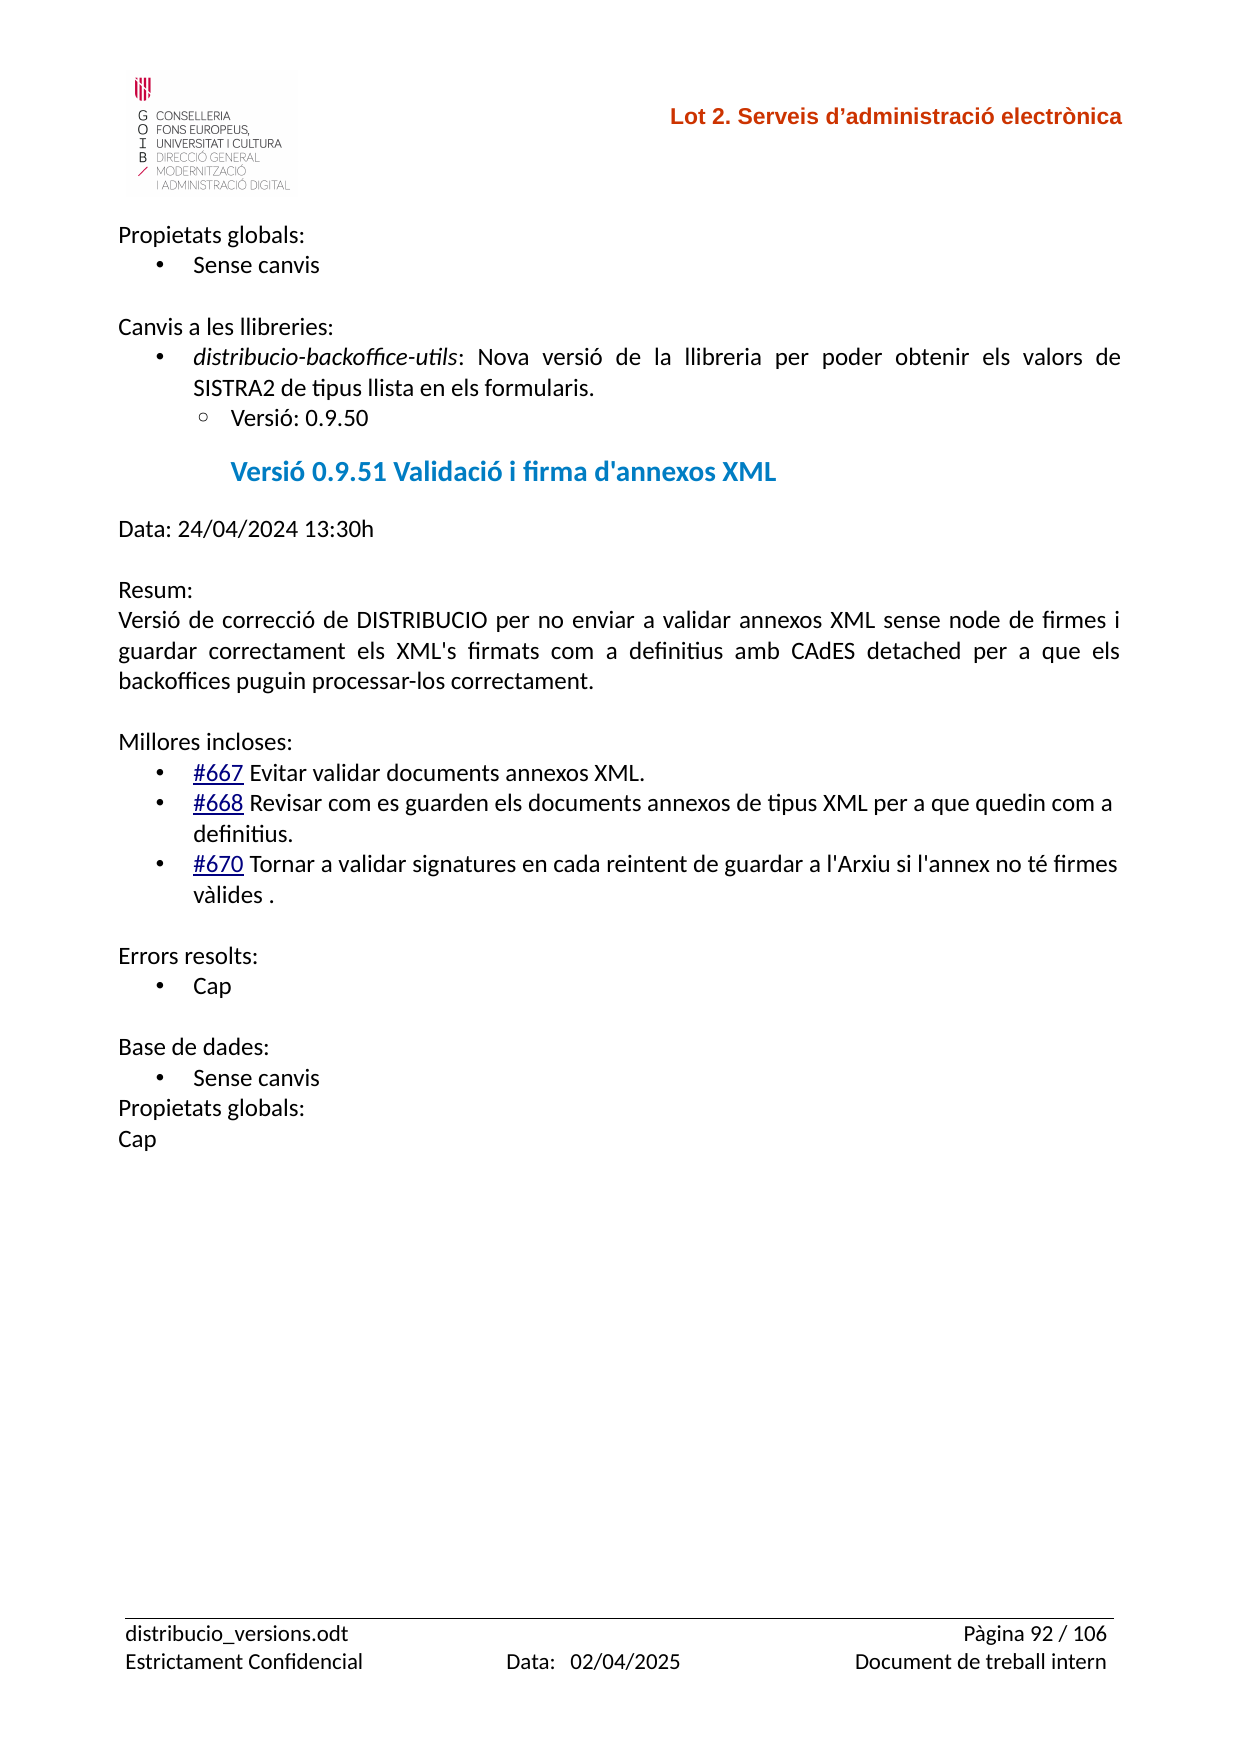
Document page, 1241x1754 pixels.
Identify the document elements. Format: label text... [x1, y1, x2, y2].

text Cap [118, 1123, 1122, 1154]
text Data: 24/04/2024 13:30h [118, 513, 1122, 543]
list Sense canvis [156, 250, 1122, 280]
list distribucio-backoffice-utils: Nova versió de la llibreria per poder obtenir els valors de SISTRA2 de tipus llista en els formularis. [156, 341, 1122, 402]
text Millores incloses: [118, 726, 1122, 757]
list #667 Evitar validar documents annexos XML. [156, 757, 1122, 787]
list Sense canvis [156, 1062, 1122, 1093]
list #670 Tornar a validar signatures en cada reintent de guardar a l'Arxiu si l'annex no té firmes vàlides . [156, 848, 1122, 909]
list Cap [156, 971, 1122, 1001]
text Errors resolts: [118, 940, 1122, 971]
text Versió de correcció de DISTRIBUCIO per no enviar a validar annexos XML sense node de firmes i guardar correctament els XML's firmats com a definitius amb CAdES detached per a que els backoffices puguin processar-los correctament. [118, 604, 1122, 696]
text Resum: [118, 574, 1122, 604]
text Base de dades: [118, 1032, 1122, 1062]
text Propietats globals: [118, 219, 1122, 250]
subtitle Versió 0.9.51 Validació i firma d'annexos XML [153, 453, 1122, 489]
list Versió: 0.9.50 [193, 402, 1122, 433]
picture [126, 70, 299, 197]
text Propietats globals: [118, 1093, 1122, 1123]
text Canvis a les llibreries: [118, 311, 1122, 341]
list #668 Revisar com es guarden els documents annexos de tipus XML per a que quedin com a definitius. [156, 787, 1122, 848]
